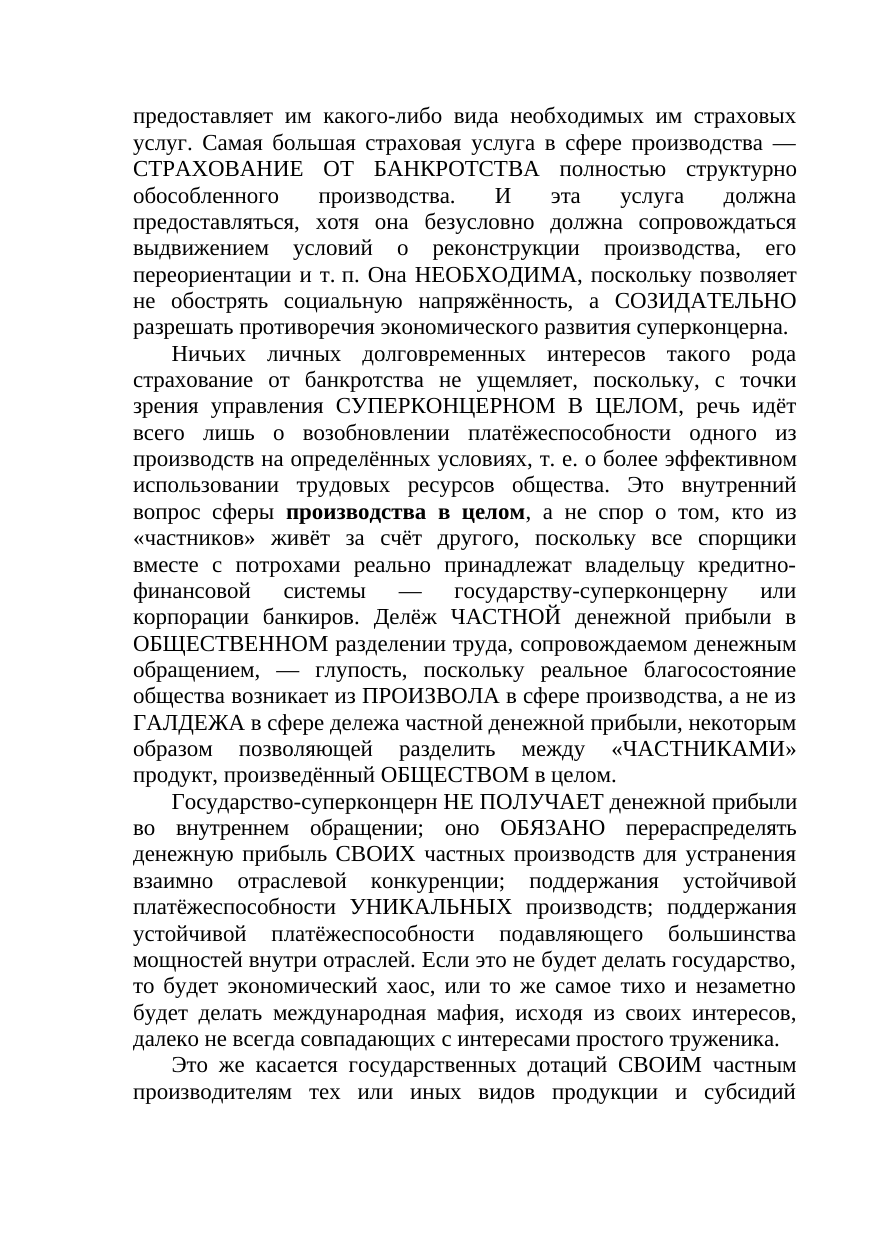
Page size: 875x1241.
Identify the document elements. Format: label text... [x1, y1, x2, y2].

text Ничьих личных долговременных интересов такого рода страхование от банкротства не ущемляет, поскольку, с точки зрения управления СУПЕРКОНЦЕРНОМ В ЦЕЛОМ, речь идёт всего лишь о возобновлении платёжеспособности одного из производств на определённых условиях, т. е. о более эффективном использовании трудовых ресурсов общества. Это внутренний вопрос сферы производства в целом, а не спор о том, кто из «частников» живёт за счёт другого, поскольку все спорщики вместе с потрохами реально принадлежат владельцу кредитно-финансовой системы — государству-суперконцерну или корпорации банкиров. Делёж ЧАСТНОЙ денежной прибыли в ОБЩЕСТВЕННОМ разделении труда, сопровождаемом денежным обращением, — глупость, поскольку реальное благосостояние общества возникает из ПРОИЗВОЛА в сфере производства, а не из ГАЛДЕЖА в сфере дележа частной денежной прибыли, некоторым образом позволяющей разделить между «ЧАСТНИКАМИ» продукт, произведённый ОБЩЕСТВОМ в целом. [133, 340, 797, 788]
text Это же касается государственных дотаций СВОИМ частным производителям тех или иных видов продукции и субсидий [133, 1051, 797, 1104]
text Государство-суперконцерн НЕ ПОЛУЧАЕТ денежной прибыли во внутреннем обращении; оно ОБЯЗАНО перераспределять денежную прибыль СВОИХ частных производств для устранения взаимно отраслевой конкуренции; поддержания устойчивой платёжеспособности УНИКАЛЬНЫХ производств; поддержания устойчивой платёжеспособности подавляющего большинства мощностей внутри отраслей. Если это не будет делать государство, то будет экономический хаос, или то же самое тихо и незаметно будет делать международная мафия, исходя из своих интересов, далеко не всегда совпадающих с интересами простого труженика. [133, 788, 797, 1051]
text предоставляет им какого-либо вида необходимых им страховых услуг. Самая большая страховая услуга в сфере производства — СТРАХОВАНИЕ ОТ БАНКРОТСТВА полностью структурно обособленного производства. И эта услуга должна предоставляться, хотя она безусловно должна сопровождаться выдвижением условий о реконструкции производства, его переориентации и т. п. Она НЕОБХОДИМА, поскольку позволяет не обострять социальную напряжённость, а СОЗИДАТЕЛЬНО разрешать противоречия экономического развития суперконцерна. [133, 103, 797, 340]
